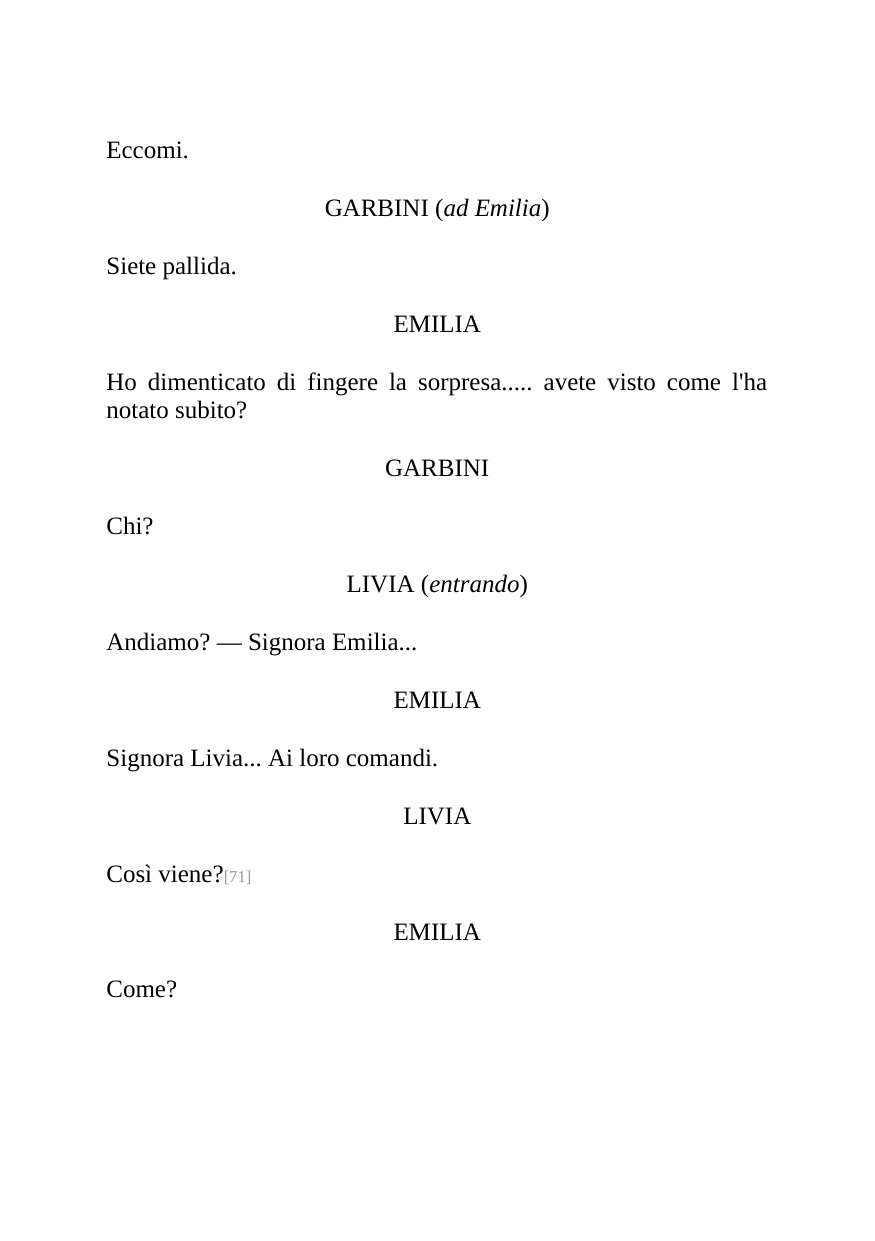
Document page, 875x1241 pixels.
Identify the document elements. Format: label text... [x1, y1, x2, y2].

text GARBINI (ad Emilia) [106, 193, 768, 222]
text EMILIA [106, 309, 768, 337]
text LIVIA (entrando) [106, 569, 768, 598]
text EMILIA [106, 685, 768, 714]
text Andiamo? — Signora Emilia... [106, 627, 768, 656]
text Come? [106, 974, 768, 1003]
text Così viene?[71] [106, 859, 768, 887]
text Chi? [106, 511, 768, 540]
text EMILIA [106, 917, 768, 945]
text LIVIA [106, 801, 768, 829]
text Signora Livia... Ai loro comandi. [106, 743, 768, 772]
text Ho dimenticato di fingere la sorpresa..... avete visto come l'ha notato subito? [106, 367, 768, 424]
text Eccomi. [106, 135, 768, 164]
text GARBINI [106, 453, 768, 482]
text Siete pallida. [106, 251, 768, 279]
